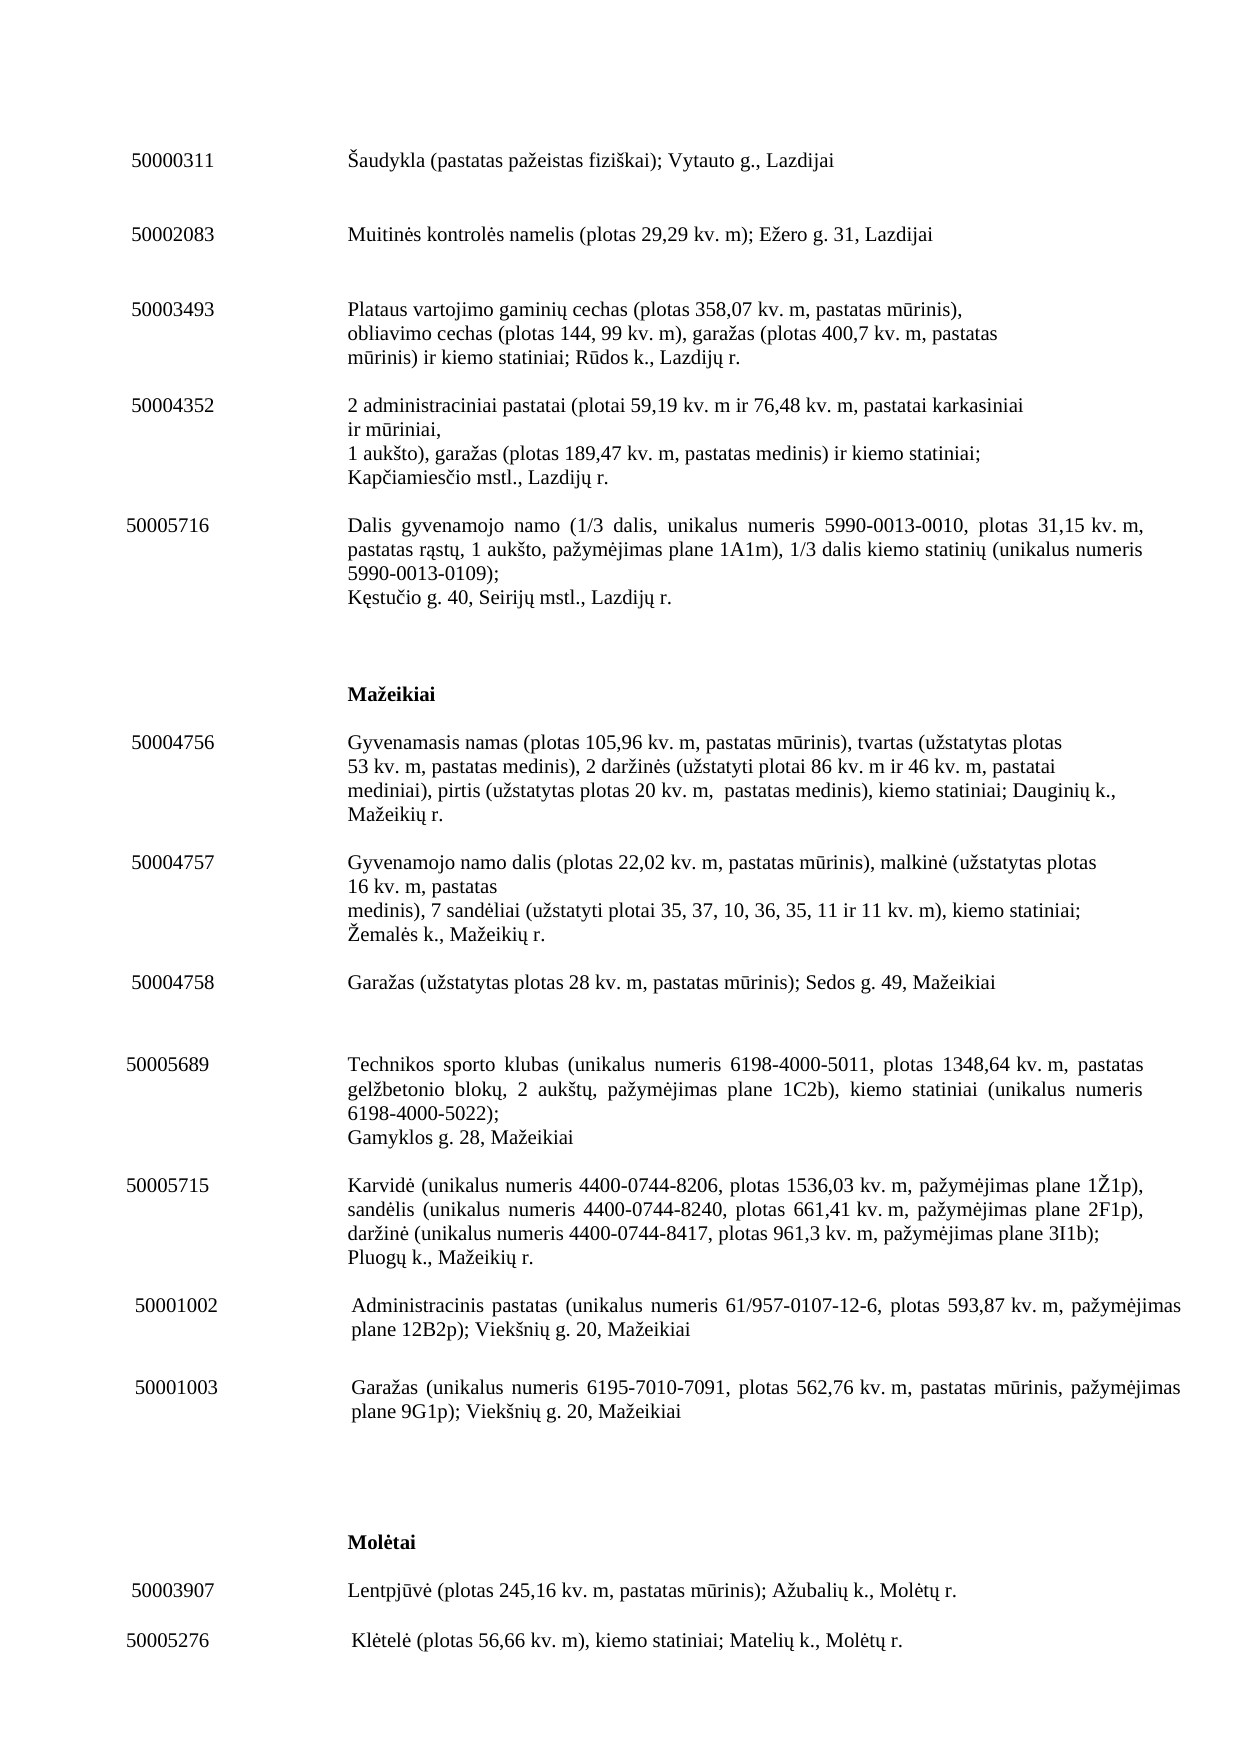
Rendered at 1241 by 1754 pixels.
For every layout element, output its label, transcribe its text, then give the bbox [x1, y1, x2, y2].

table_cell [101, 1173, 114, 1293]
table_cell [101, 826, 114, 850]
table_cell [1155, 1530, 1163, 1554]
table_cell [101, 369, 114, 393]
table_cell [1163, 1506, 1170, 1529]
table_cell [1155, 658, 1163, 681]
table_cell [101, 222, 114, 272]
table_cell [1163, 1578, 1170, 1628]
table_cell [1155, 489, 1163, 513]
table_cell 50003493 [115, 296, 336, 369]
table_cell [101, 1578, 114, 1628]
table_cell [1155, 946, 1163, 970]
table_cell [115, 946, 1155, 970]
table_cell [1193, 296, 1211, 369]
table_cell [115, 681, 336, 706]
table_cell [115, 1506, 1155, 1529]
table_cell [115, 1481, 336, 1506]
table_cell 50004758 [115, 970, 336, 1052]
table_cell [1163, 946, 1170, 970]
table_cell [1170, 633, 1192, 657]
table_cell [1155, 633, 1163, 657]
table_cell [101, 393, 114, 489]
table_cell [1163, 1628, 1170, 1678]
table_cell [1163, 633, 1170, 657]
table_cell [1170, 222, 1192, 272]
table_cell [101, 148, 114, 198]
table_cell [1193, 706, 1211, 729]
table_cell [1170, 658, 1192, 681]
table_cell [1148, 296, 1155, 369]
table_cell [101, 1458, 114, 1481]
table_cell [336, 1458, 1155, 1481]
table_cell [1037, 148, 1148, 198]
table_cell Technikos sporto klubas (unikalus numeris 6198-4000-5011, plotas 1348,64 kv. m, pastatas gelžbetonio blokų, 2 aukštų, pažymėjimas plane 1C2b), kiemo statiniai (unikalus numeris 6198-4000-5022); Gamyklos g. 28, Mažeikiai [336, 1053, 1155, 1173]
table_cell [115, 826, 1155, 850]
table_cell 50004352 [115, 393, 336, 489]
table_cell [1170, 393, 1192, 489]
table_cell [1193, 970, 1211, 1052]
table_cell [1163, 198, 1170, 222]
table_cell [1193, 1053, 1211, 1173]
table_cell [1155, 1458, 1163, 1481]
table_cell Karvidė (unikalus numeris 4400-0744-8206, plotas 1536,03 kv. m, pažymėjimas plane 1Ž1p), sandėlis (unikalus numeris 4400-0744-8240, plotas 661,41 kv. m, pažymėjimas plane 2F1p), daržinė (unikalus numeris 4400-0744-8417, plotas 961,3 kv. m, pažymėjimas plane 3I1b); Pluogų k., Mažeikių r. [336, 1173, 1155, 1293]
table_cell [1163, 513, 1170, 633]
table_cell [101, 296, 114, 369]
table_cell [101, 1554, 114, 1578]
table_cell [1170, 1578, 1192, 1628]
table_cell [101, 658, 114, 681]
table_cell [101, 706, 114, 729]
table_cell [1170, 489, 1192, 513]
table_cell [1193, 633, 1211, 657]
table_cell [1155, 970, 1163, 1052]
table_cell [336, 1481, 1155, 1506]
table_cell Gyvenamojo namo dalis (plotas 22,02 kv. m, pastatas mūrinis), malkinė (užstatytas plotas 16 kv. m, pastatas medinis), 7 sandėliai (užstatyti plotai 35, 37, 10, 36, 35, 11 ir 11 kv. m), kiemo statiniai; Žemalės k., Mažeikių r. [336, 850, 1155, 946]
table_cell [1155, 850, 1163, 946]
table_cell [1163, 1481, 1170, 1506]
table_cell [101, 1053, 114, 1173]
table_cell [1148, 222, 1155, 272]
table_cell [1193, 1554, 1211, 1578]
table_cell [1163, 148, 1170, 198]
table_cell [1170, 730, 1192, 826]
table_cell 50001003 Garažas (unikalus numeris 6195-7010-7091, plotas 562,76 kv. m, pastatas mūrinis, pažymėjimas plane 9G1p); Viekšnių g. 20, Mažeikiai [101, 1375, 1192, 1457]
table_cell [1163, 1173, 1170, 1293]
table_cell [101, 273, 114, 296]
table_cell [101, 1481, 114, 1506]
table_cell [1155, 393, 1163, 489]
table_cell 50005715 [115, 1173, 336, 1293]
table_cell [101, 730, 114, 826]
table_cell [1163, 222, 1170, 272]
table_cell Klėtelė (plotas 56,66 kv. m), kiemo statiniai; Matelių k., Molėtų r. [336, 1628, 1037, 1678]
table_cell [101, 850, 114, 946]
table_cell [1193, 1173, 1211, 1293]
table_cell [1170, 273, 1192, 296]
table_cell 2 administraciniai pastatai (plotai 59,19 kv. m ir 76,48 kv. m, pastatai karkasiniai ir mūriniai, 1 aukšto), garažas (plotas 189,47 kv. m, pastatas medinis) ir kiemo statiniai; Kapčiamiesčio mstl., Lazdijų r. [336, 393, 1037, 489]
table_cell [1155, 296, 1163, 369]
table_cell [336, 489, 1155, 513]
table_cell [115, 198, 1155, 222]
table_cell [1155, 148, 1163, 198]
table_cell [1148, 1628, 1155, 1678]
table_cell [1037, 1628, 1148, 1678]
table_cell [1193, 369, 1211, 393]
table_cell [1163, 706, 1170, 729]
table_cell [1193, 730, 1211, 826]
table_cell [1193, 1578, 1211, 1628]
table_cell 50005689 [115, 1053, 336, 1173]
table_cell [1193, 850, 1211, 946]
table_cell 50005276 [115, 1628, 336, 1678]
table_cell Molėtai [336, 1530, 1155, 1554]
table_cell [1193, 513, 1211, 633]
table_cell 50005716 [115, 513, 336, 633]
table_cell [1037, 222, 1148, 272]
table_cell [1170, 513, 1192, 633]
table_cell [115, 633, 336, 657]
table_cell [1170, 970, 1192, 1052]
table_cell [1155, 681, 1163, 706]
table_cell [101, 198, 114, 222]
table_cell [1163, 296, 1170, 369]
table_cell [1170, 1481, 1192, 1506]
table_cell 50004757 [115, 850, 336, 946]
table_cell [115, 273, 1155, 296]
table_cell [1163, 681, 1170, 706]
table_cell [1155, 826, 1163, 850]
table_cell [101, 489, 114, 513]
table_cell [1170, 681, 1192, 706]
table_cell [1170, 706, 1192, 729]
table_cell Garažas (užstatytas plotas 28 kv. m, pastatas mūrinis); Sedos g. 49, Mažeikiai [336, 970, 1155, 1052]
table_cell Šaudykla (pastatas pažeistas fiziškai); Vytauto g., Lazdijai [336, 148, 1037, 198]
table_cell [1193, 1506, 1211, 1529]
table_cell [1170, 1053, 1192, 1173]
table_cell [1155, 198, 1163, 222]
table_cell [1163, 1530, 1170, 1554]
table_cell [1155, 273, 1163, 296]
table_cell [1155, 1628, 1163, 1678]
table_cell [1193, 222, 1211, 272]
table_cell [1163, 658, 1170, 681]
table_cell 50003907 [115, 1578, 336, 1628]
table_cell [1163, 970, 1170, 1052]
table_cell [115, 489, 336, 513]
table_cell [1170, 198, 1192, 222]
table_cell [1170, 1554, 1192, 1578]
table_cell [1193, 946, 1211, 970]
table_cell [1163, 369, 1170, 393]
table_cell [1193, 1481, 1211, 1506]
table_cell [1193, 826, 1211, 850]
table_cell [1193, 1458, 1211, 1481]
table_cell [115, 1458, 336, 1481]
table_cell [101, 681, 114, 706]
table_cell Lentpjūvė (plotas 245,16 kv. m, pastatas mūrinis); Ažubalių k., Molėtų r. [336, 1578, 1037, 1628]
table_cell [101, 1506, 114, 1529]
table_cell 50000311 [115, 148, 336, 198]
table_cell [1155, 1481, 1163, 1506]
table_cell [1155, 1578, 1163, 1628]
table_cell [1148, 1578, 1155, 1628]
table_cell [1163, 1554, 1170, 1578]
table_cell [115, 706, 1155, 729]
table_cell [101, 1628, 114, 1678]
table_cell [1037, 1578, 1148, 1628]
table_cell [1170, 369, 1192, 393]
table_cell [1163, 273, 1170, 296]
table_cell [1170, 826, 1192, 850]
table_cell [1170, 296, 1192, 369]
table_cell [1193, 148, 1211, 198]
table_cell [1155, 222, 1163, 272]
table_cell [1037, 296, 1148, 369]
table_cell [1193, 273, 1211, 296]
table_cell [1193, 393, 1211, 489]
table_cell Gyvenamasis namas (plotas 105,96 kv. m, pastatas mūrinis), tvartas (užstatytas plotas 53 kv. m, pastatas medinis), 2 daržinės (užstatyti plotai 86 kv. m ir 46 kv. m, pastatai mediniai), pirtis (užstatytas plotas 20 kv. m, pastatas medinis), kiemo statiniai; Dauginių k., Mažeikių r. [336, 730, 1155, 826]
table_cell [1163, 850, 1170, 946]
table_cell [1155, 1173, 1163, 1293]
table_cell [101, 633, 114, 657]
table_cell Muitinės kontrolės namelis (plotas 29,29 kv. m); Ežero g. 31, Lazdijai [336, 222, 1037, 272]
table_cell [115, 369, 1155, 393]
table_cell [115, 1554, 1155, 1578]
table_cell [1148, 148, 1155, 198]
table_cell Plataus vartojimo gaminių cechas (plotas 358,07 kv. m, pastatas mūrinis), obliavimo cechas (plotas 144, 99 kv. m), garažas (plotas 400,7 kv. m, pastatas mūrinis) ir kiemo statiniai; Rūdos k., Lazdijų r. [336, 296, 1037, 369]
table_cell [1155, 1506, 1163, 1529]
table_cell [1170, 148, 1192, 198]
table_cell [1148, 393, 1155, 489]
table_cell [1170, 1173, 1192, 1293]
table_cell [1163, 489, 1170, 513]
table_cell [1155, 513, 1163, 633]
table_cell [1170, 1458, 1192, 1481]
table_cell Dalis gyvenamojo namo (1/3 dalis, unikalus numeris 5990-0013-0010, plotas 31,15 kv. m, pastatas rąstų, 1 aukšto, pažymėjimas plane 1A1m), 1/3 dalis kiemo statinių (unikalus numeris 5990-0013-0109); Kęstučio g. 40, Seirijų mstl., Lazdijų r. [336, 513, 1155, 633]
table_cell [1170, 850, 1192, 946]
table_cell [1193, 489, 1211, 513]
table_cell [1163, 1458, 1170, 1481]
table_cell [1155, 730, 1163, 826]
table_cell [1193, 198, 1211, 222]
table_cell [1037, 393, 1148, 489]
table_cell [101, 513, 114, 633]
table_cell 50001002 Administracinis pastatas (unikalus numeris 61/957-0107-12-6, plotas 593,87 kv. m, pažymėjimas plane 12B2p); Viekšnių g. 20, Mažeikiai [101, 1293, 1192, 1375]
table_cell [1155, 706, 1163, 729]
table_cell [115, 658, 1155, 681]
table_cell [1155, 369, 1163, 393]
table_cell [1193, 1293, 1211, 1375]
table_cell 50004756 [115, 730, 336, 826]
table_cell [1155, 1554, 1163, 1578]
table_cell [1170, 946, 1192, 970]
table_cell [336, 633, 1155, 657]
table_cell [1163, 826, 1170, 850]
table_cell [1163, 393, 1170, 489]
table_cell [1170, 1506, 1192, 1529]
table_cell [1155, 1053, 1163, 1173]
table_cell [1193, 681, 1211, 706]
table_cell [1193, 1530, 1211, 1554]
table_cell [115, 1530, 336, 1554]
table_cell 50002083 [115, 222, 336, 272]
table_cell [1163, 1053, 1170, 1173]
table_cell Mažeikiai [336, 681, 1155, 706]
table_cell [1170, 1628, 1192, 1678]
table_cell [1193, 658, 1211, 681]
table_cell [101, 970, 114, 1052]
table_cell [1163, 730, 1170, 826]
table_cell [101, 946, 114, 970]
table_cell [1193, 1375, 1211, 1457]
table_cell [101, 1530, 114, 1554]
table_cell [1193, 1628, 1211, 1678]
table_cell [1170, 1530, 1192, 1554]
